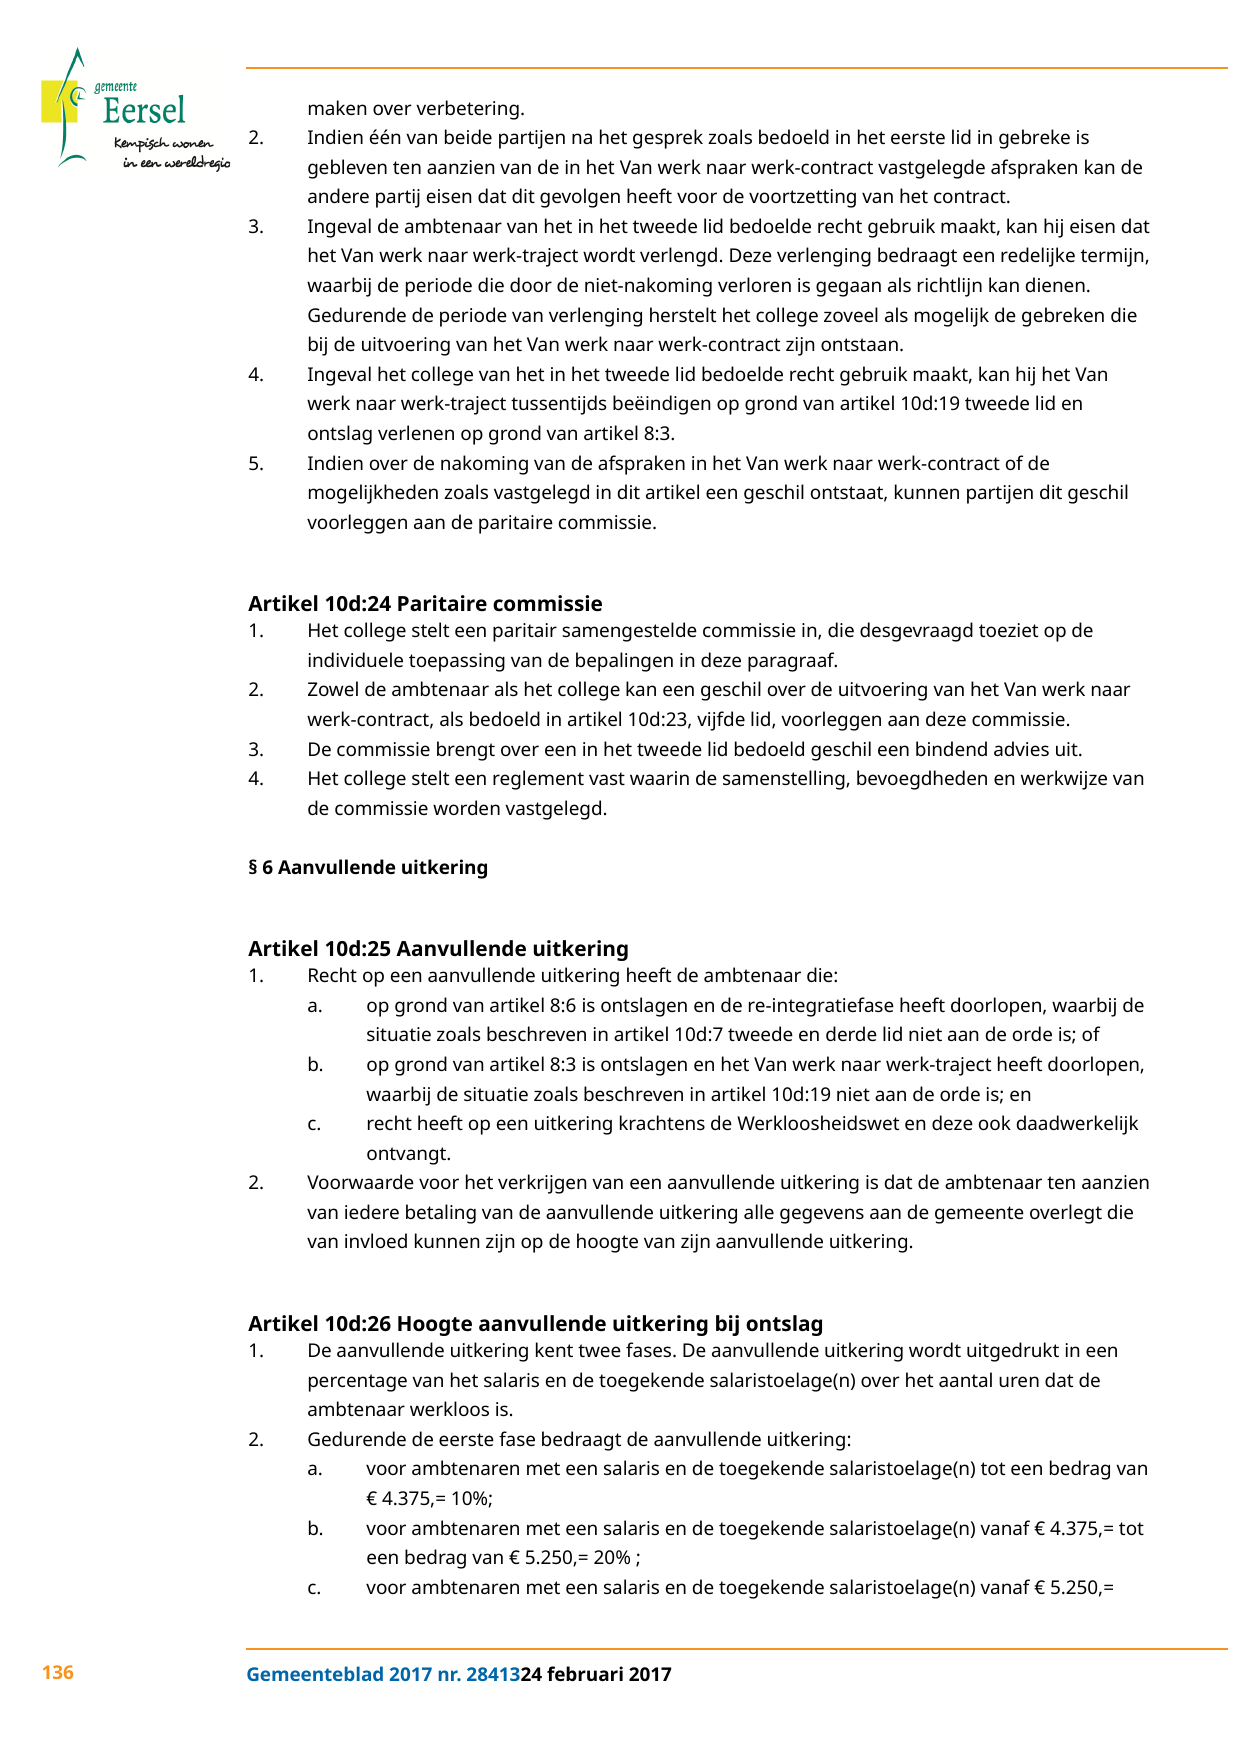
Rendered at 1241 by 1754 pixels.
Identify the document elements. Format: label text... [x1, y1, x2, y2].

list maken over verbetering. [248, 95, 1152, 121]
text Artikel 10d:24 Paritaire commissie [248, 589, 1152, 617]
list Ingeval het college van het in het tweede lid bedoelde recht gebruik maakt, kan hij het Van werk naar werk-traject tussentijds beëindigen op grond van artikel 10d:19 tweede lid en ontslag verlenen op grond van artikel 8:3. [248, 361, 1152, 446]
list Indien over de nakoming van de afspraken in het Van werk naar werk-contract of de mogelijkheden zoals vastgelegd in dit artikel een geschil ontstaat, kunnen partijen dit geschil voorleggen aan de paritaire commissie. [248, 450, 1152, 535]
list De aanvullende uitkering kent twee fases. De aanvullende uitkering wordt uitgedrukt in een percentage van het salaris en de toegekende salaristoelage(n) over het aantal uren dat de ambtenaar werkloos is. [248, 1337, 1152, 1422]
list op grond van artikel 8:3 is ontslagen en het Van werk naar werk-traject heeft doorlopen, waarbij de situatie zoals beschreven in artikel 10d:19 niet aan de orde is; en [307, 1051, 1152, 1107]
list Recht op een aanvullende uitkering heeft de ambtenaar die: [248, 962, 1152, 988]
text Artikel 10d:25 Aanvullende uitkering [248, 934, 1152, 962]
picture [41, 47, 231, 172]
list Ingeval de ambtenaar van het in het tweede lid bedoelde recht gebruik maakt, kan hij eisen dat het Van werk naar werk-traject wordt verlengd. Deze verlenging bedraagt een redelijke termijn, waarbij de periode die door de niet-nakoming verloren is gegaan als richtlijn kan dienen. Gedurende de periode van verlenging herstelt het college zoveel als mogelijk de gebreken die bij de uitvoering van het Van werk naar werk-contract zijn ontstaan. [248, 213, 1152, 357]
list Voorwaarde voor het verkrijgen van een aanvullende uitkering is dat de ambtenaar ten aanzien van iedere betaling van de aanvullende uitkering alle gegevens aan de gemeente overlegt die van invloed kunnen zijn op de hoogte van zijn aanvullende uitkering. [248, 1169, 1152, 1254]
list voor ambtenaren met een salaris en de toegekende salaristoelage(n) vanaf € 4.375,= tot een bedrag van € 5.250,= 20% ; [307, 1515, 1152, 1570]
list voor ambtenaren met een salaris en de toegekende salaristoelage(n) tot een bedrag van € 4.375,= 10%; [307, 1456, 1152, 1511]
list Gedurende de eerste fase bedraagt de aanvullende uitkering: [248, 1426, 1152, 1452]
list Zowel de ambtenaar als het college kan een geschil over de uitvoering van het Van werk naar werk-contract, als bedoeld in artikel 10d:23, vijfde lid, voorleggen aan deze commissie. [248, 677, 1152, 732]
list Het college stelt een paritair samengestelde commissie in, die desgevraagd toeziet op de individuele toepassing van de bepalingen in deze paragraaf. [248, 617, 1152, 673]
list De commissie brengt over een in het tweede lid bedoeld geschil een bindend advies uit. [248, 736, 1152, 761]
list Het college stelt een reglement vast waarin de samenstelling, bevoegdheden en werkwijze van de commissie worden vastgelegd. [248, 765, 1152, 821]
list voor ambtenaren met een salaris en de toegekende salaristoelage(n) vanaf € 5.250,= [307, 1574, 1152, 1599]
list Indien één van beide partijen na het gesprek zoals bedoeld in het eerste lid in gebreke is gebleven ten aanzien van de in het Van werk naar werk-contract vastgelegde afspraken kan de andere partij eisen dat dit gevolgen heeft voor de voortzetting van het contract. [248, 124, 1152, 209]
text Artikel 10d:26 Hoogte aanvullende uitkering bij ontslag [248, 1309, 1152, 1337]
text § 6 Aanvullende uitkering [248, 854, 1152, 880]
list recht heeft op een uitkering krachtens de Werkloosheidswet en deze ook daadwerkelijk ontvangt. [307, 1110, 1152, 1166]
list op grond van artikel 8:6 is ontslagen en de re-integratiefase heeft doorlopen, waarbij de situatie zoals beschreven in artikel 10d:7 tweede en derde lid niet aan de orde is; of [307, 992, 1152, 1047]
